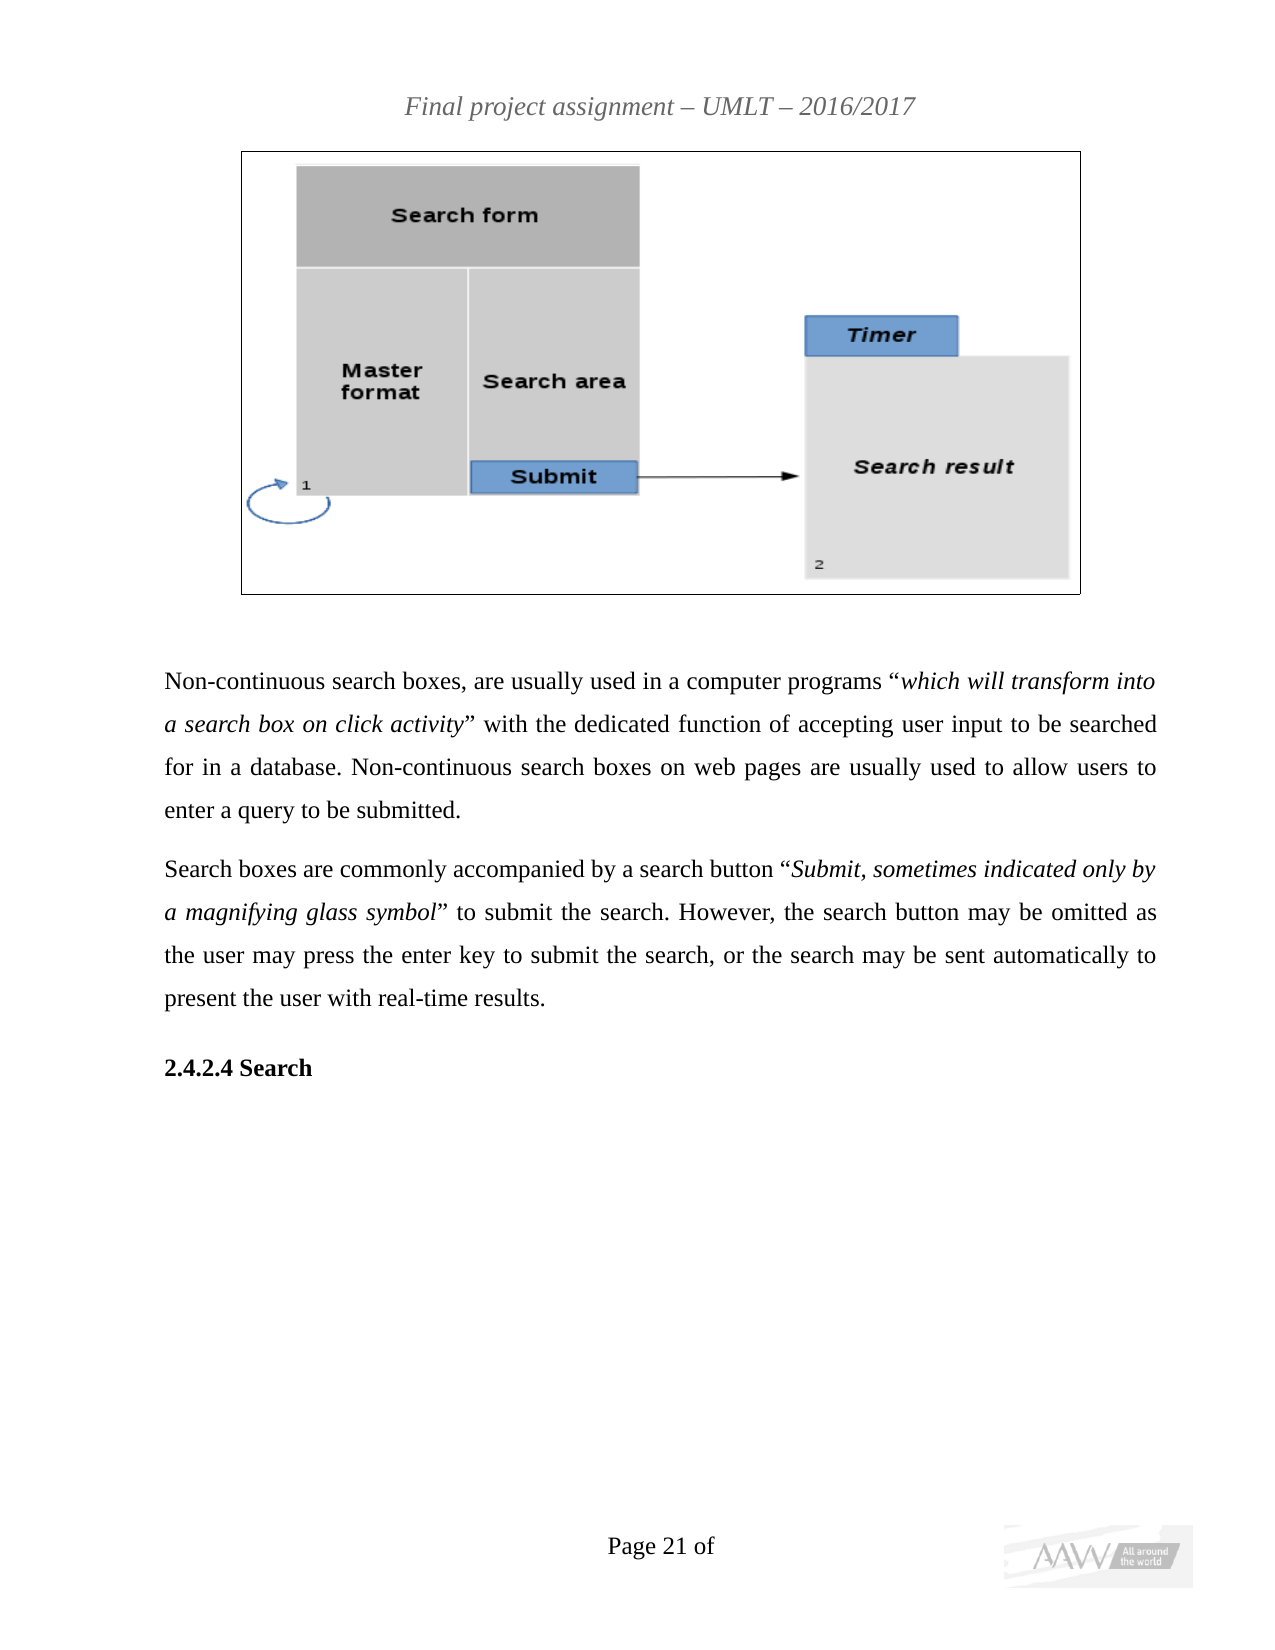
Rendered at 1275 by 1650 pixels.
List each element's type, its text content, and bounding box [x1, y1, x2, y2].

subtitle 2.4.2.4 Search [164, 1053, 1158, 1082]
text Non-continuous search boxes, are usually used in a computer programs “which will transform into a search box on click activity” with the dedicated function of accepting user input to be searched for in a database. Non-continuous search boxes on web pages are usually used to allow users to enter a query to be submitted. [164, 666, 1158, 824]
picture [244, 154, 1078, 591]
text Search boxes are commonly accompanied by a search button “Submit, sometimes indicated only by a magnifying glass symbol” to submit the search. However, the search button may be omitted as the user may press the enter key to submit the search, or the search may be sent automatically to present the user with real-time results. [164, 854, 1158, 1012]
picture [1003, 1525, 1193, 1588]
